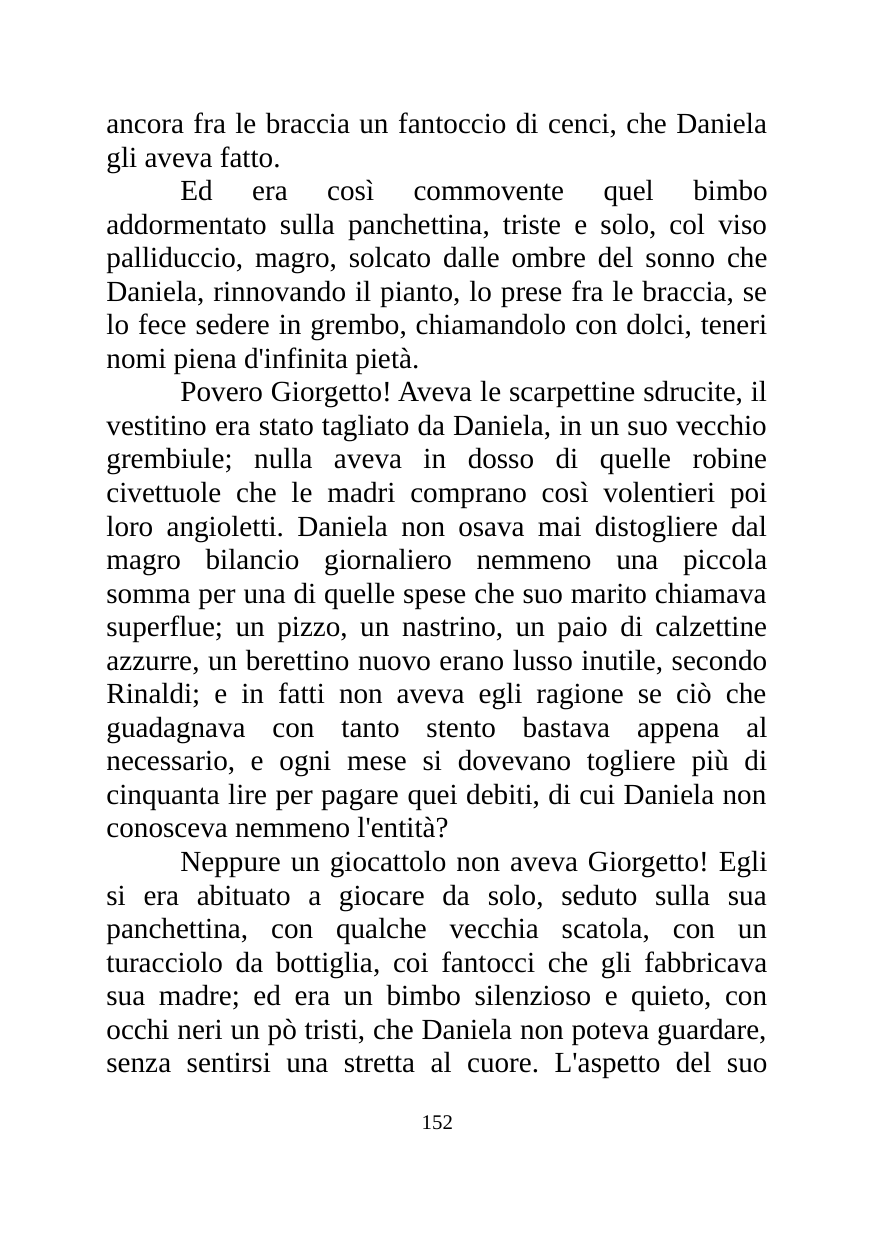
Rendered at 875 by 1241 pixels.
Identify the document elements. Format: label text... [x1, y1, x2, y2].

text ancora fra le braccia un fantoccio di cenci, che Daniela gli aveva fatto. [106, 106, 768, 173]
text Ed era così commovente quel bimbo addormentato sulla panchettina, triste e solo, col viso palliduccio, magro, solcato dalle ombre del sonno che Daniela, rinnovando il pianto, lo prese fra le braccia, se lo fece sedere in grembo, chiamandolo con dolci, teneri nomi piena d'infinita pietà. [106, 173, 768, 374]
text Povero Giorgetto! Aveva le scarpettine sdrucite, il vestitino era stato tagliato da Daniela, in un suo vecchio grembiule; nulla aveva in dosso di quelle robine civettuole che le madri comprano così volentieri poi loro angioletti. Daniela non osava mai distogliere dal magro bilancio giornaliero nemmeno una piccola somma per una di quelle spese che suo marito chiamava superflue; un pizzo, un nastrino, un paio di calzettine azzurre, un berettino nuovo erano lusso inutile, secondo Rinaldi; e in fatti non aveva egli ragione se ciò che guadagnava con tanto stento bastava appena al necessario, e ogni mese si dovevano togliere più di cinquanta lire per pagare quei debiti, di cui Daniela non conosceva nemmeno l'entità? [106, 374, 768, 844]
text Neppure un giocattolo non aveva Giorgetto! Egli si era abituato a giocare da solo, seduto sulla sua panchettina, con qualche vecchia scatola, con un turacciolo da bottiglia, coi fantocci che gli fabbricava sua madre; ed era un bimbo silenzioso e quieto, con occhi neri un pò tristi, che Daniela non poteva guardare, senza sentirsi una stretta al cuore. L'aspetto del suo [106, 844, 768, 1079]
